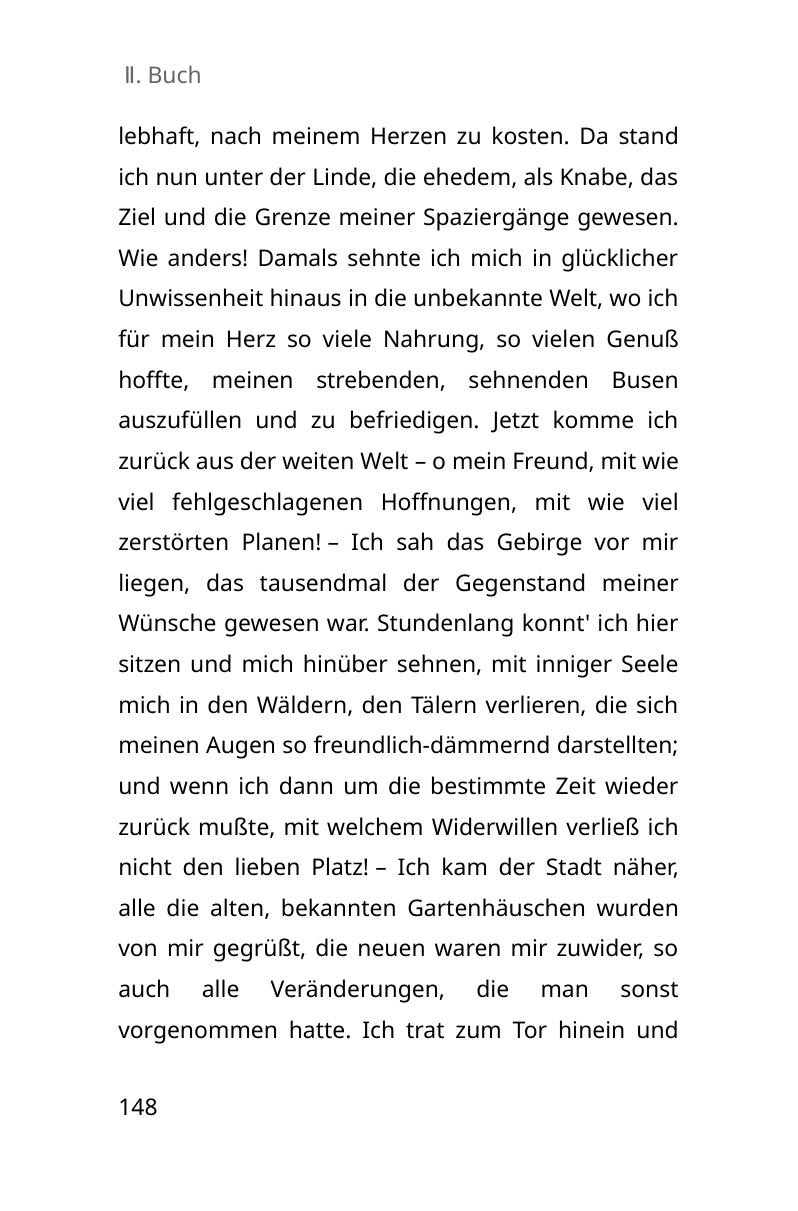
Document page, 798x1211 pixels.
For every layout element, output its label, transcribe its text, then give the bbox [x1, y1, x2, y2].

text lebhaft, nach meinem Herzen zu kosten. Da stand ich nun unter der Linde, die ehedem, als Knabe, das Ziel und die Grenze meiner Spaziergänge gewesen. Wie anders! Damals sehnte ich mich in glücklicher Unwissenheit hinaus in die unbekannte Welt, wo ich für mein Herz so viele Nahrung, so vielen Genuß hoffte, meinen strebenden, sehnenden Busen auszufüllen und zu befriedigen. Jetzt komme ich zurück aus der weiten Welt – o mein Freund, mit wie viel fehlgeschlagenen Hoffnungen, mit wie viel zerstörten Planen! – Ich sah das Gebirge vor mir liegen, das tausendmal der Gegenstand meiner Wünsche gewesen war. Stundenlang konnt' ich hier sitzen und mich hinüber sehnen, mit inniger Seele mich in den Wäldern, den Tälern verlieren, die sich meinen Augen so freundlich-dämmernd darstellten; und wenn ich dann um die bestimmte Zeit wieder zurück mußte, mit welchem Widerwillen verließ ich nicht den lieben Platz! – Ich kam der Stadt näher, alle die alten, bekannten Gartenhäuschen wurden von mir gegrüßt, die neuen waren mir zuwider, so auch alle Veränderungen, die man sonst vorgenommen hatte. Ich trat zum Tor hinein und [118, 120, 679, 1045]
